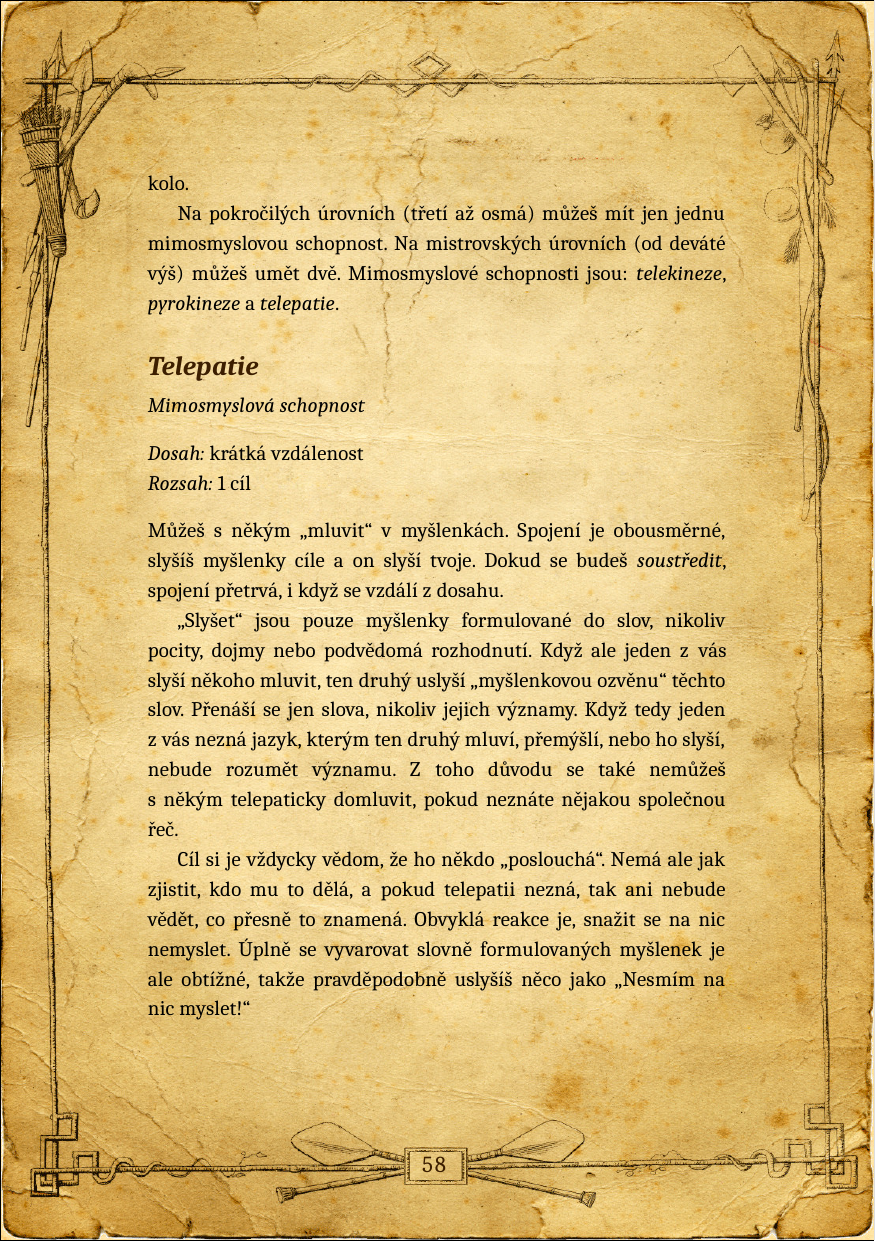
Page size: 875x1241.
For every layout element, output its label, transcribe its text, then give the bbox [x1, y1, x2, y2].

text kolo. Na pokročilých úrovních (třetí až osmá) můžeš mít jen jednu mimosmyslovou schopnost. Na mistrovských úrovních (od deváté výš) můžeš umět dvě. Mimosmyslové schopnosti jsou: telekineze, pyrokineze a⁠ telepatie. [148, 172, 726, 315]
text Dosah: krátká vzdálenost Rozsah: 1 cíl [148, 441, 726, 495]
text Mimosmyslová schopnost [148, 394, 726, 418]
subtitle Telepatie [148, 351, 726, 382]
picture [1, 1, 874, 1240]
text Můžeš s⁠ někým „mluvit“ v⁠ myšlenkách. Spojení je obousměrné, slyšíš myšlenky cíle a⁠ on slyší tvoje. Dokud se budeš soustředit, spojení přetrvá, i⁠ když se vzdálí z⁠ dosahu. „Slyšet“ jsou pouze myšlenky formulované do slov, nikoliv pocity, dojmy nebo podvědomá rozhodnutí. Když ale jeden z⁠ vás slyší někoho mluvit, ten druhý uslyší „myšlenkovou ozvěnu“ těchto slov. Přenáší se jen slova, nikoliv jejich významy. Když tedy jeden z⁠ vás nezná jazyk, kterým ten druhý mluví, přemýšlí, nebo ho slyší, nebude rozumět významu. Z⁠ toho důvodu se také nemůžeš s⁠ někým telepaticky domluvit, pokud neznáte nějakou společnou řeč. Cíl si je vždycky vědom, že ho někdo „poslouchá“. Nemá ale jak zjistit, kdo mu to dělá, a⁠ pokud telepatii nezná, tak ani nebude vědět, co přesně to znamená. Obvyklá reakce je, snažit se na nic nemyslet. Úplně se vyvarovat slovně formulovaných myšlenek je ale obtížné, takže pravděpodobně uslyšíš něco jako „Nesmím na nic myslet!“ [148, 519, 726, 1021]
